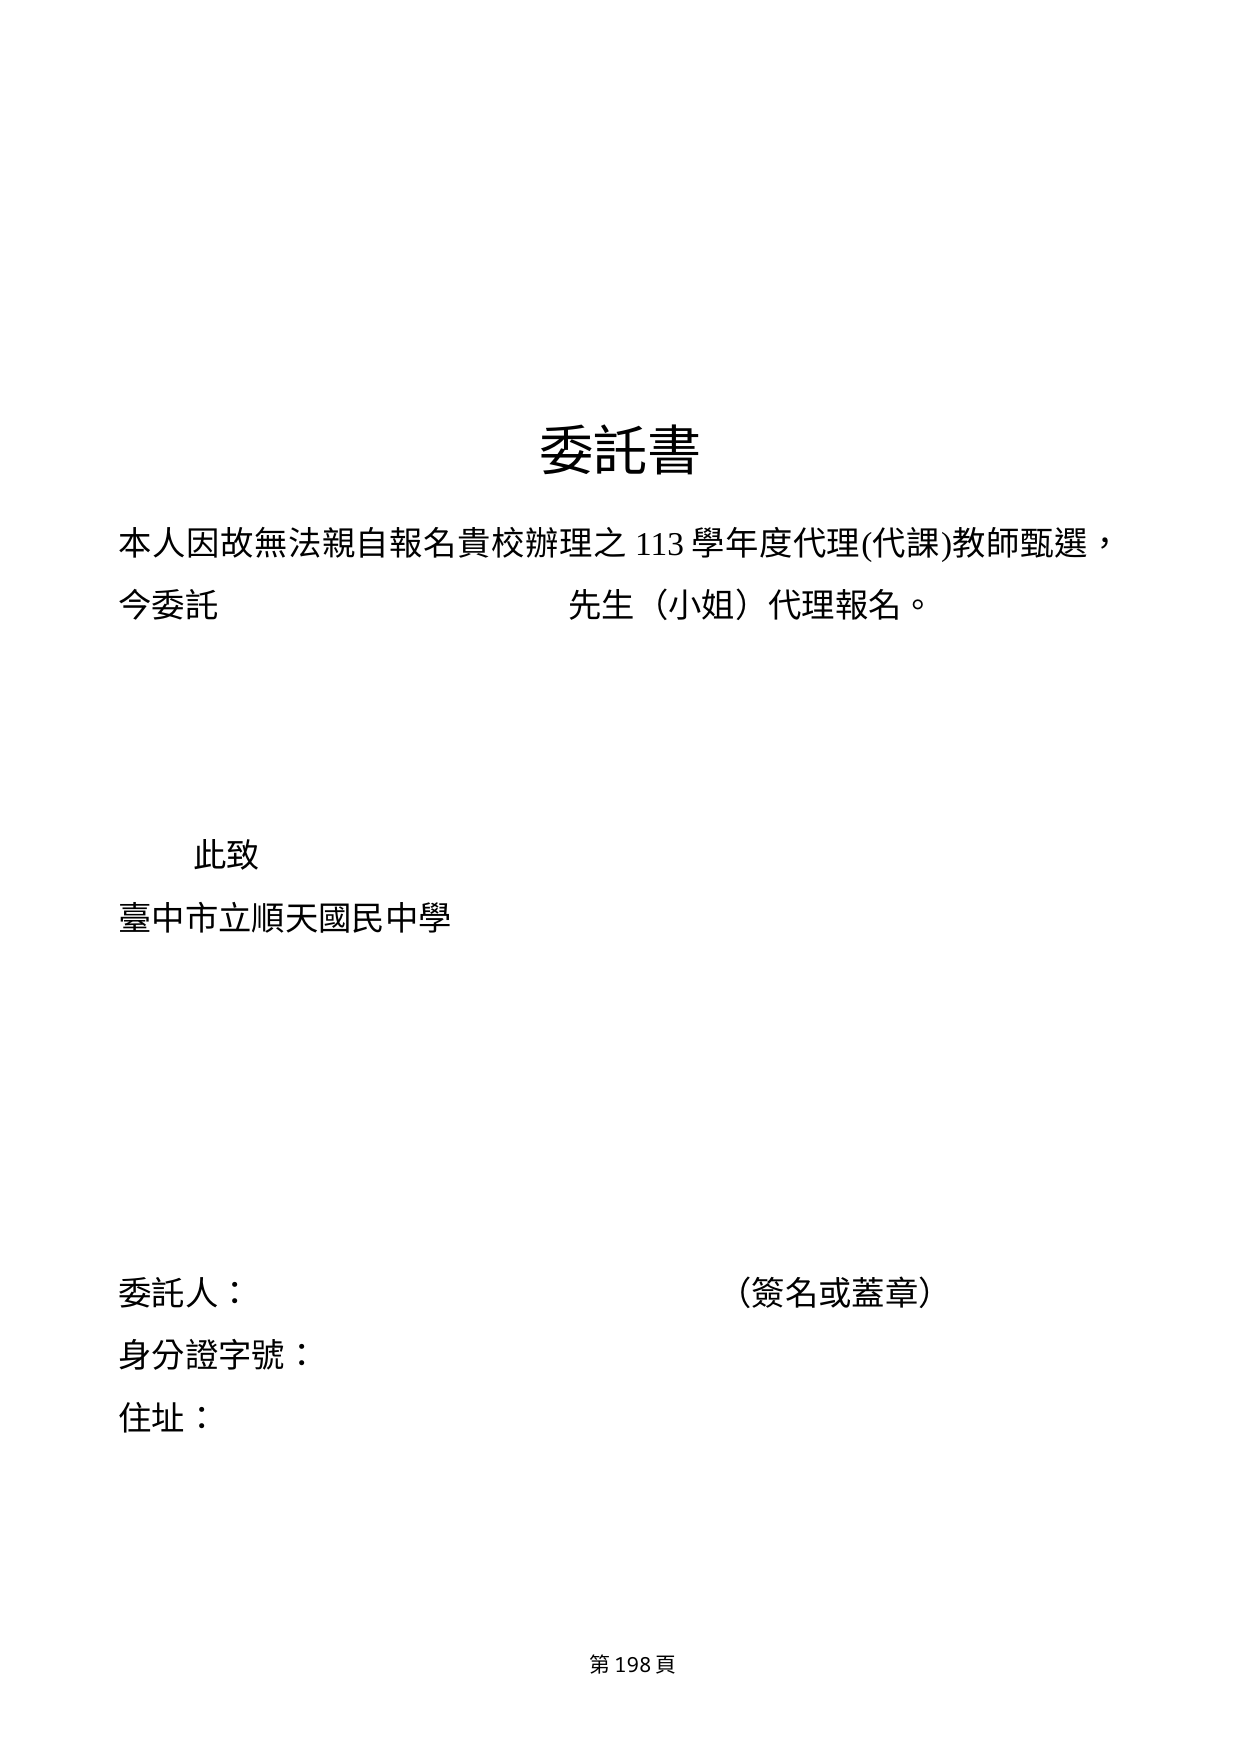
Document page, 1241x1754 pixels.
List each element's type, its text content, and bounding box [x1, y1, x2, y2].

text 委託書 [118, 374, 1122, 499]
text 本人因故無法親自報名貴校辦理之113學年度代理(代課)教師甄選，今委託 先生（小姐）代理報名。 [118, 499, 1122, 624]
text 身分證字號： [118, 1311, 1122, 1374]
text 委託人： （簽名或蓋章） [118, 1249, 1122, 1311]
text 臺中市立順天國民中學 [118, 874, 1122, 936]
text 住址： [118, 1374, 1122, 1436]
text 此致 [118, 811, 1122, 874]
